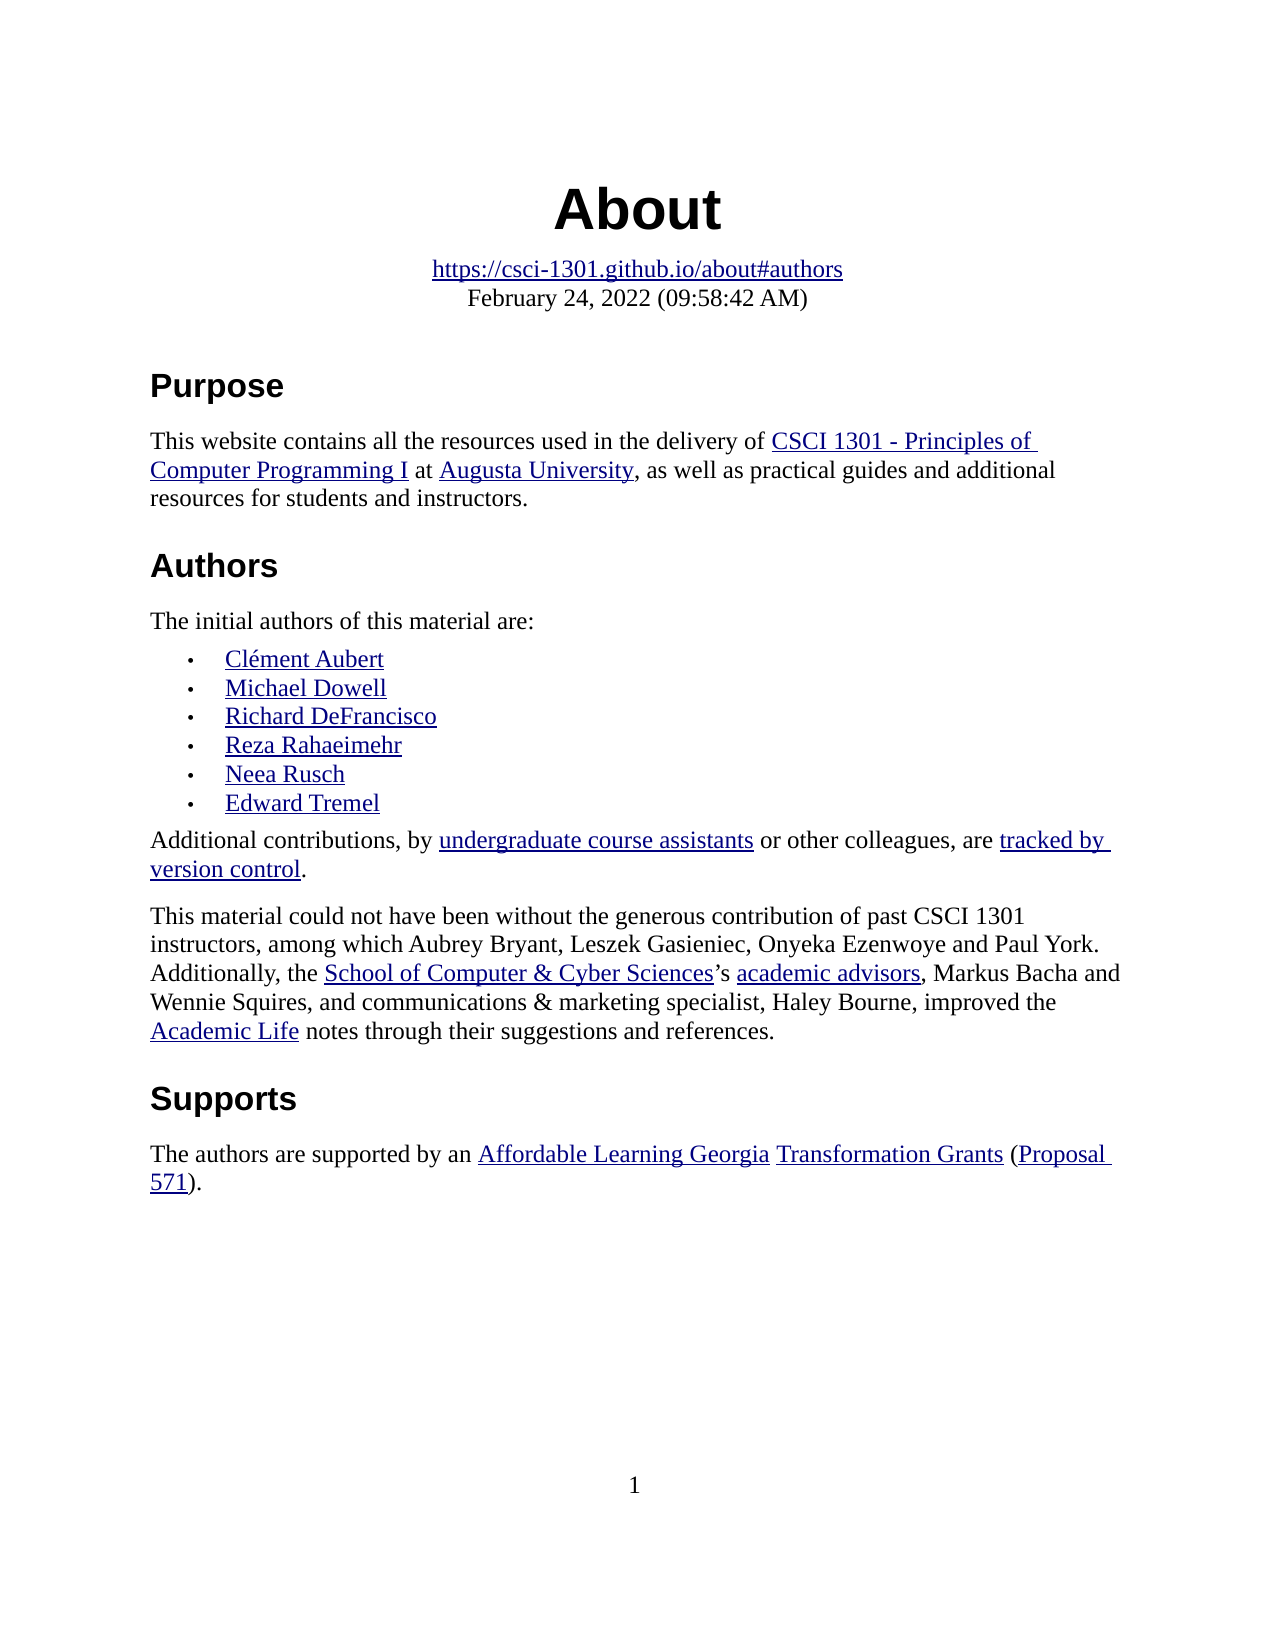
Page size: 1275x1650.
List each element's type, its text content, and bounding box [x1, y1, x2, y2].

list Michael Dowell [187, 673, 1125, 701]
text Additional contributions, by undergraduate course assistants or other colleagues, are tracked by version control. [150, 825, 1125, 883]
list Neea Rusch [187, 759, 1125, 788]
list Richard DeFrancisco [187, 701, 1125, 730]
text This material could not have been without the generous contribution of past CSCI 1301 instructors, among which Aubrey Bryant, Leszek Gasieniec, Onyeka Ezenwoye and Paul York. Additionally, the School of Computer & Cyber Sciences’s academic advisors, Markus Bacha and Wennie Squires, and communications & marketing specialist, Haley Bourne, improved the Academic Life notes through their suggestions and references. [150, 901, 1125, 1044]
subtitle Authors [150, 546, 1125, 585]
list Edward Tremel [187, 788, 1125, 816]
list Clément Aubert [187, 644, 1125, 673]
text The initial authors of this material are: [150, 606, 1125, 635]
text February 24, 2022 (09:58:42 AM) [150, 283, 1125, 312]
subtitle Purpose [150, 366, 1125, 404]
text The authors are supported by an Affordable Learning Georgia Transformation Grants (Proposal 571). [150, 1139, 1125, 1196]
text This website contains all the resources used in the delivery of CSCI 1301 - Principles of Computer Programming I at Augusta University, as well as practical guides and additional resources for students and instructors. [150, 426, 1125, 512]
title About [150, 175, 1125, 242]
subtitle Supports [150, 1078, 1125, 1117]
list Reza Rahaeimehr [187, 730, 1125, 759]
text https://csci-1301.github.io/about#authors [150, 254, 1125, 283]
